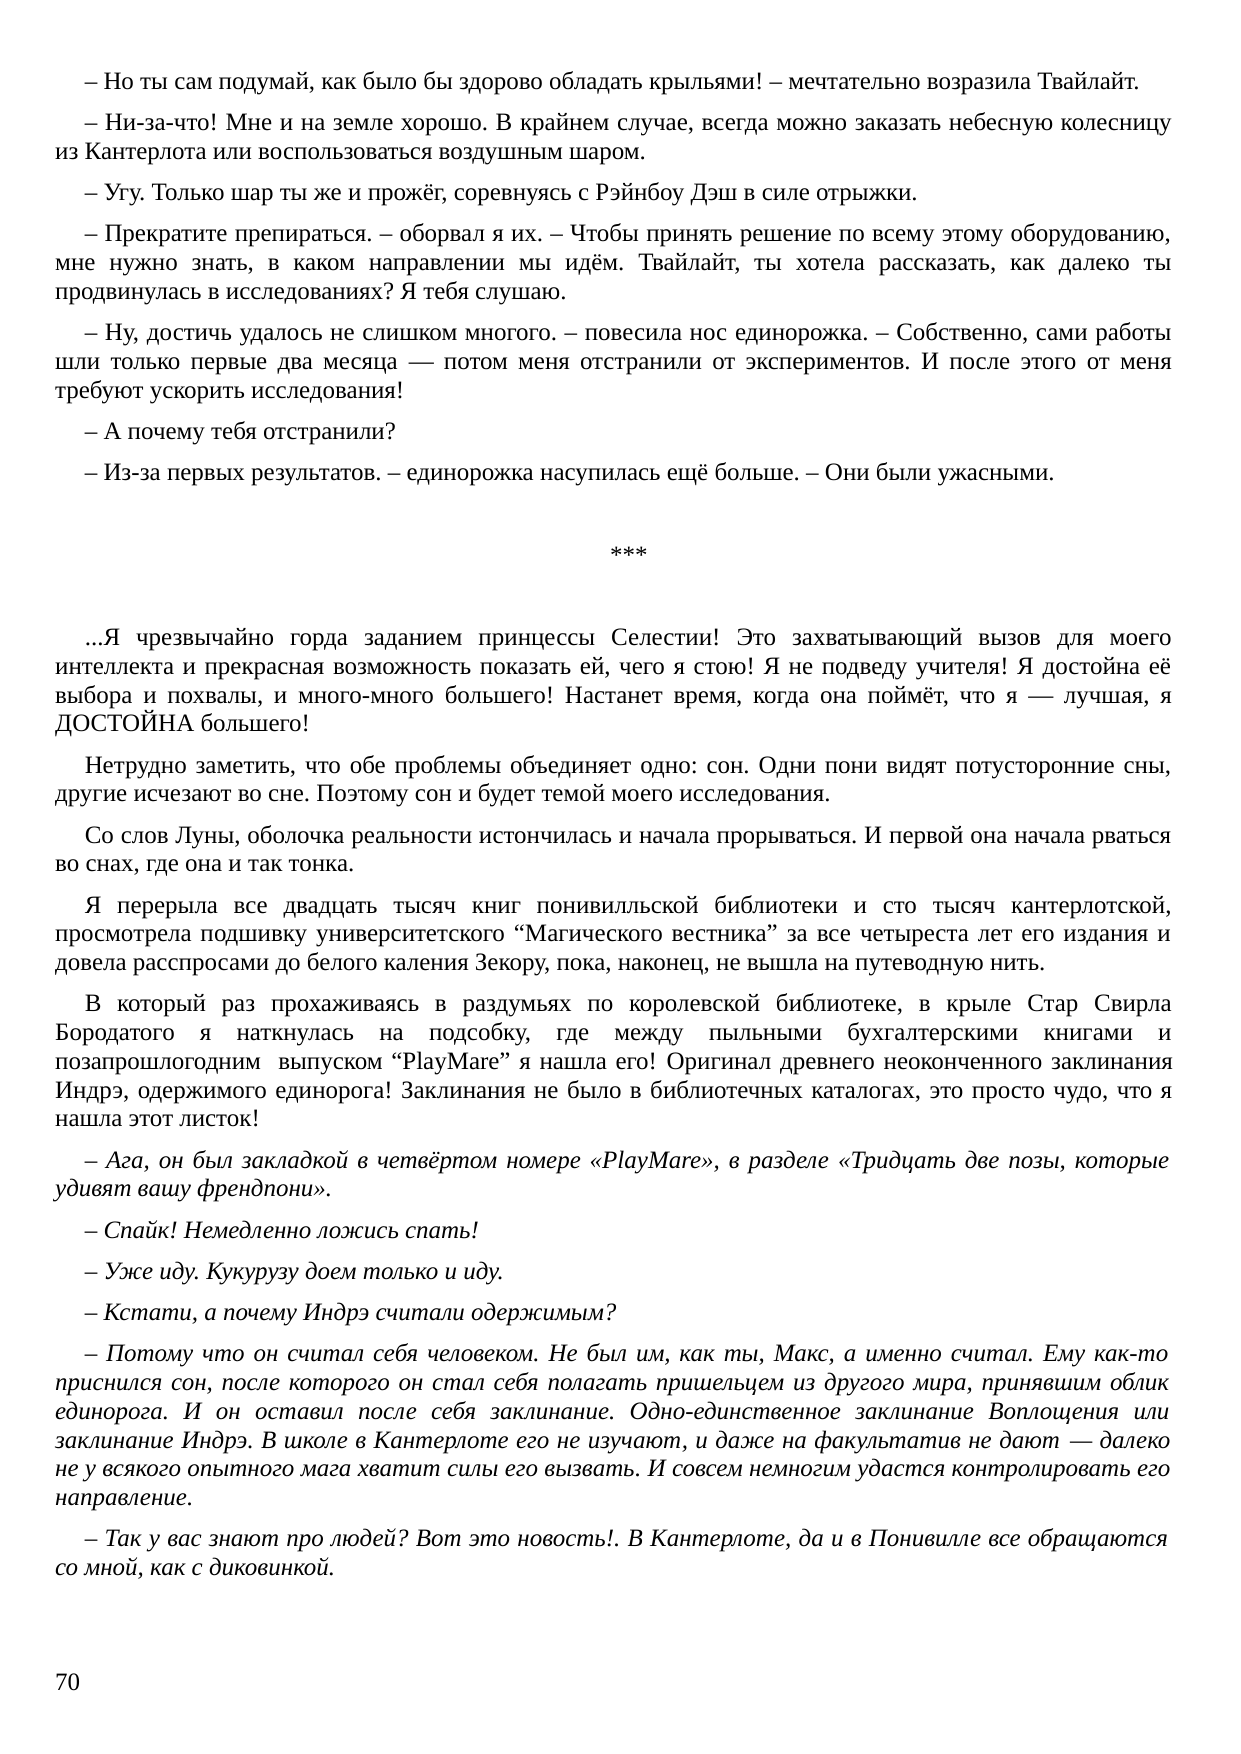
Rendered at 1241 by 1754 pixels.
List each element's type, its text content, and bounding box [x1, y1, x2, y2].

text – Кстати, а почему Индрэ считали одержимым? [55, 1297, 1173, 1326]
text – Потому что он считал себя человеком. Не был им, как ты, Макс, а именно считал. Ему как-то приснился сон, после которого он стал себя полагать пришельцем из другого мира, принявшим облик единорога. И он оставил после себя заклинание. Одно-единственное заклинание Воплощения или заклинание Индрэ. В школе в Кантерлоте его не изучают, и даже на факультатив не дают — далеко не у всякого опытного мага хватит силы его вызвать. И совсем немногим удастся контролировать его направление. [55, 1338, 1173, 1511]
text В который раз прохаживаясь в раздумьях по королевской библиотеке, в крыле Стар Свирла Бородатого я наткнулась на подсобку, где между пыльными бухгалтерскими книгами и позапрошлогодним выпуском “PlayMare” я нашла его! Оригинал древнего неоконченного заклинания Индрэ, одержимого единорога! Заклинания не было в библиотечных каталогах, это просто чудо, что я нашла этот листок! [55, 988, 1173, 1132]
text – Уже иду. Кукурузу доем только и иду. [55, 1256, 1173, 1285]
text – Но ты сам подумай, как было бы здорово обладать крыльями! – мечтательно возразила Твайлайт. [55, 66, 1173, 95]
text Со слов Луны, оболочка реальности истончилась и начала прорываться. И первой она начала рваться во снах, где она и так тонка. [55, 820, 1173, 877]
text Нетрудно заметить, что обе проблемы объединяет одно: сон. Одни пони видят потусторонние сны, другие исчезают во сне. Поэтому сон и будет темой моего исследования. [55, 750, 1173, 807]
text – Ну, достичь удалось не слишком многого. – повесила нос единорожка. – Собственно, сами работы шли только первые два месяца — потом меня отстранили от экспериментов. И после этого от меня требуют ускорить исследования! [55, 317, 1173, 403]
text – Прекратите препираться. – оборвал я их. – Чтобы принять решение по всему этому оборудованию, мне нужно знать, в каком направлении мы идём. Твайлайт, ты хотела рассказать, как далеко ты продвинулась в исследованиях? Я тебя слушаю. [55, 218, 1173, 305]
text Я перерыла все двадцать тысяч книг понивилльской библиотеки и сто тысяч кантерлотской, просмотрела подшивку университетского “Магического вестника” за все четыреста лет его издания и довела расспросами до белого каления Зекору, пока, наконец, не вышла на путеводную нить. [55, 890, 1173, 976]
text – Так у вас знают про людей? Вот это новость!. В Кантерлоте, да и в Понивилле все обращаются со мной, как с диковинкой. [55, 1523, 1173, 1581]
text *** [55, 540, 1173, 568]
text – Спайк! Немедленно ложись спать! [55, 1215, 1173, 1243]
text ...Я чрезвычайно горда заданием принцессы Селестии! Это захватывающий вызов для моего интеллекта и прекрасная возможность показать ей, чего я стою! Я не подведу учителя! Я достойна её выбора и похвалы, и много-много большего! Настанет время, когда она поймёт, что я — лучшая, я ДОСТОЙНА большего! [55, 622, 1173, 737]
text – Угу. Только шар ты же и прожёг, соревнуясь с Рэйнбоу Дэш в силе отрыжки. [55, 177, 1173, 206]
text – Из-за первых результатов. – единорожка насупилась ещё больше. – Они были ужасными. [55, 457, 1173, 486]
text – А почему тебя отстранили? [55, 416, 1173, 445]
text – Ага, он был закладкой в четвёртом номере «PlayMare», в разделе «Тридцать две позы, которые удивят вашу френдпони». [55, 1145, 1173, 1202]
text – Ни-за-что! Мне и на земле хорошо. В крайнем случае, всегда можно заказать небесную колесницу из Кантерлота или воспользоваться воздушным шаром. [55, 107, 1173, 165]
